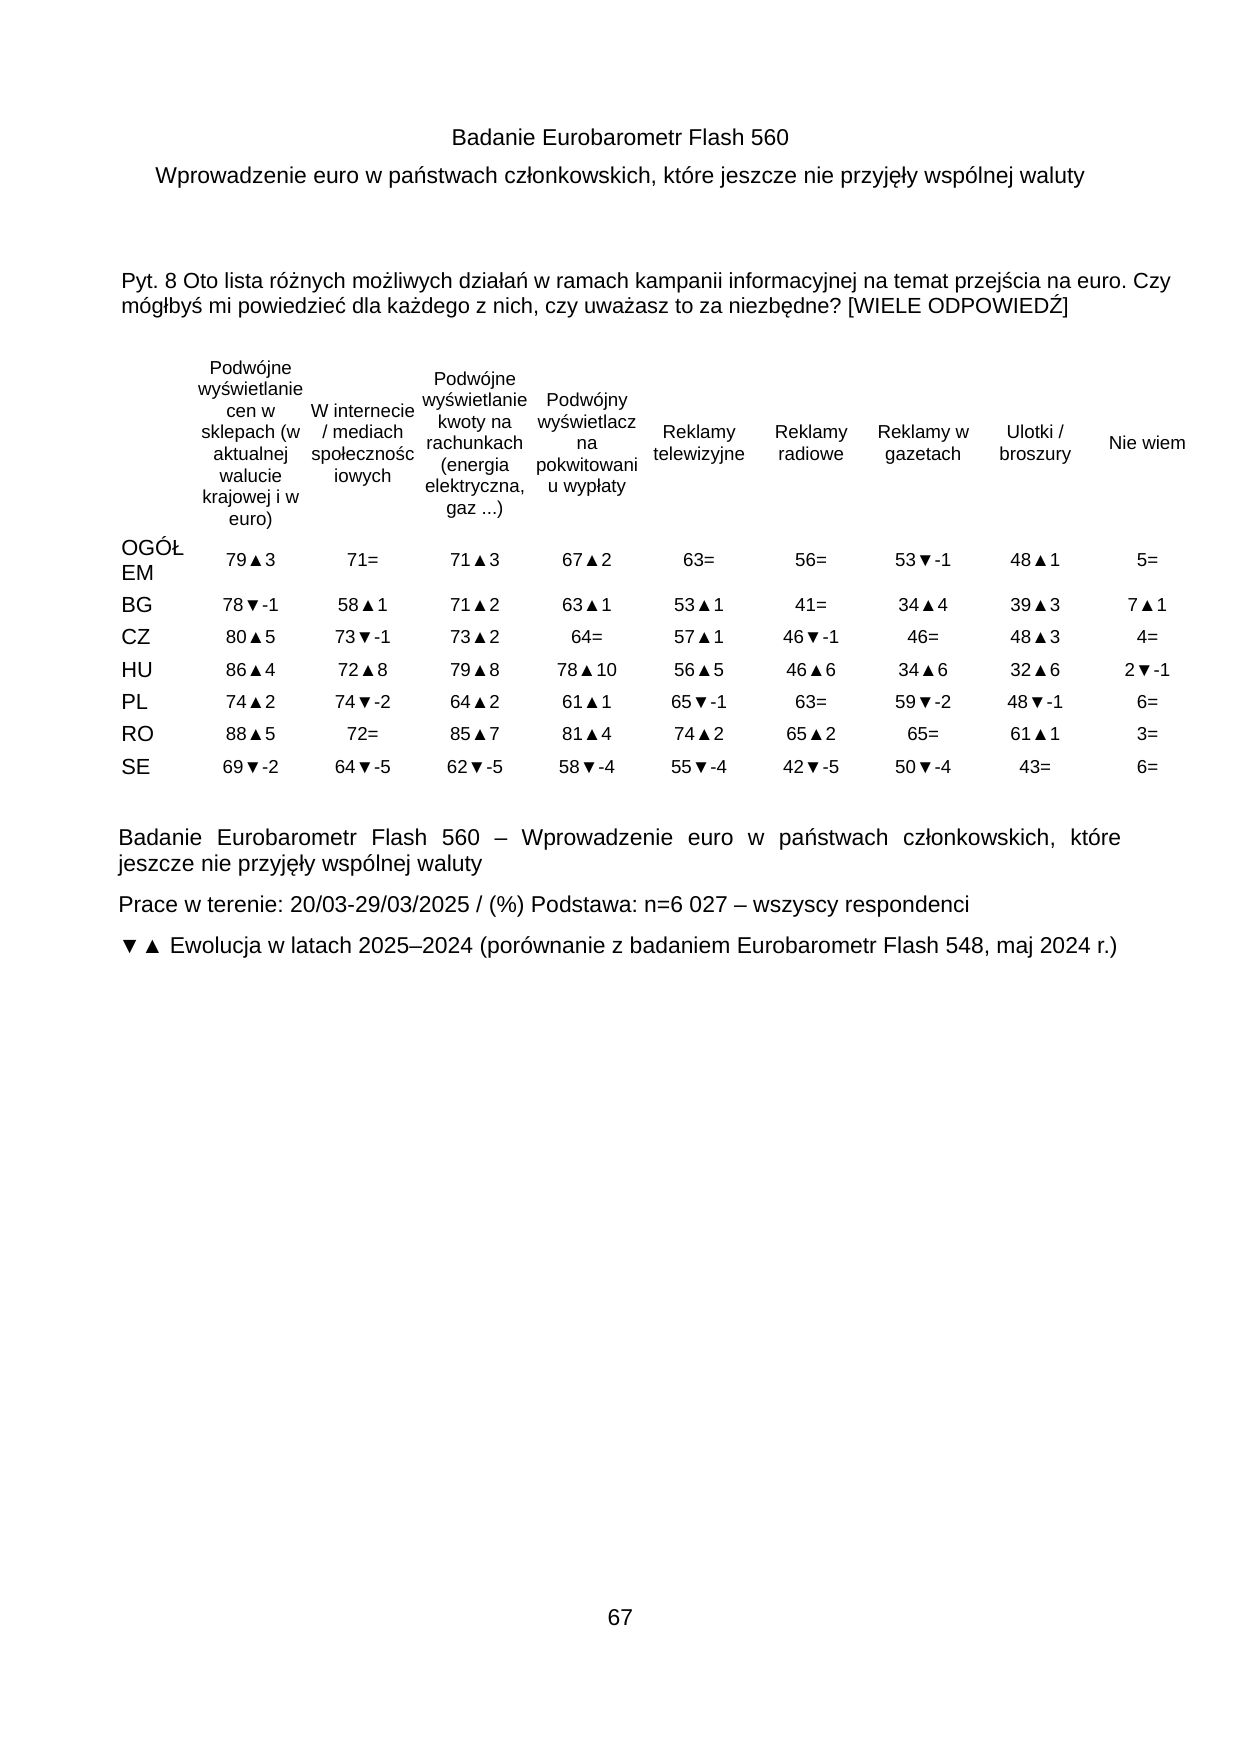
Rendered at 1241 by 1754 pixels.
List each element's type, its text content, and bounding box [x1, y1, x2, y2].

table_cell 72▲8 [307, 653, 419, 685]
table_cell 71▲3 [419, 532, 531, 588]
table_cell [307, 321, 419, 354]
table_cell 85▲7 [419, 718, 531, 750]
table_cell 58▲1 [307, 588, 419, 621]
table_cell 39▲3 [979, 588, 1091, 621]
table_cell 80▲5 [195, 621, 307, 653]
table_cell 74▲2 [195, 685, 307, 718]
table_cell 6= [1091, 750, 1203, 783]
table_cell 65▼-1 [643, 685, 755, 718]
table_cell 59▼-2 [867, 685, 979, 718]
table_cell 79▲8 [419, 653, 531, 685]
table_cell 72= [307, 718, 419, 750]
table_cell 56= [755, 532, 867, 588]
table_cell Reklamy telewizyjne [643, 354, 755, 532]
table_cell 7▲1 [1091, 588, 1203, 621]
table_cell 73▲2 [419, 621, 531, 653]
table_cell [118, 321, 194, 354]
table_cell PL [118, 685, 194, 718]
table_cell 58▼-4 [531, 750, 643, 783]
table_cell [755, 321, 867, 354]
table_cell HU [118, 653, 194, 685]
table_cell 65▲2 [755, 718, 867, 750]
table_cell 71▲2 [419, 588, 531, 621]
table_cell Reklamy radiowe [755, 354, 867, 532]
table_cell [531, 321, 643, 354]
table_cell 64= [531, 621, 643, 653]
table_cell 88▲5 [195, 718, 307, 750]
table_cell 41= [755, 588, 867, 621]
table_cell Reklamy w gazetach [867, 354, 979, 532]
table_header Pyt. 8 Oto lista różnych możliwych działań w ramach kampanii informacyjnej na temat przejścia na euro. Czy mógłbyś mi powiedzieć dla każdego z nich, czy uważasz to za niezbędne? [WIELE ODPOWIEDŹ] [118, 265, 1203, 321]
table_cell 34▲4 [867, 588, 979, 621]
table_cell 53▲1 [643, 588, 755, 621]
table_cell 34▲6 [867, 653, 979, 685]
table_cell BG [118, 588, 194, 621]
text Prace w terenie: 20/03-29/03/2025 / (%) Podstawa: n=6 027 – wszyscy respondenci [118, 891, 1122, 917]
table_cell 50▼-4 [867, 750, 979, 783]
table_cell 48▼-1 [979, 685, 1091, 718]
table_cell 6= [1091, 685, 1203, 718]
table_cell OGÓŁEM [118, 532, 194, 588]
table_cell 67▲2 [531, 532, 643, 588]
table_cell 48▲1 [979, 532, 1091, 588]
table_cell [1091, 321, 1203, 354]
table_cell 65= [867, 718, 979, 750]
table_cell 63= [643, 532, 755, 588]
table_cell 57▲1 [643, 621, 755, 653]
table_cell [118, 354, 194, 532]
table_cell 63= [755, 685, 867, 718]
table_cell CZ [118, 621, 194, 653]
table_cell 74▲2 [643, 718, 755, 750]
table_cell 46▼-1 [755, 621, 867, 653]
table_cell 79▲3 [195, 532, 307, 588]
table_cell 32▲6 [979, 653, 1091, 685]
table_cell [643, 321, 755, 354]
table_cell Ulotki / broszury [979, 354, 1091, 532]
text Badanie Eurobarometr Flash 560 – Wprowadzenie euro w państwach członkowskich, które jeszcze nie przyjęły wspólnej waluty [118, 823, 1122, 876]
table_cell 46▲6 [755, 653, 867, 685]
table_cell 78▼-1 [195, 588, 307, 621]
table_cell 78▲10 [531, 653, 643, 685]
table_cell 71= [307, 532, 419, 588]
table_cell 63▲1 [531, 588, 643, 621]
table_cell [867, 321, 979, 354]
table_cell 42▼-5 [755, 750, 867, 783]
table_cell 73▼-1 [307, 621, 419, 653]
table_cell Podwójne wyświetlanie kwoty na rachunkach (energia elektryczna, gaz ...) [419, 354, 531, 532]
table_cell [195, 321, 307, 354]
table_cell 62▼-5 [419, 750, 531, 783]
table_cell 61▲1 [979, 718, 1091, 750]
table_cell 46= [867, 621, 979, 653]
table_cell 56▲5 [643, 653, 755, 685]
table_cell 4= [1091, 621, 1203, 653]
table_cell 86▲4 [195, 653, 307, 685]
table_cell RO [118, 718, 194, 750]
table_cell 55▼-4 [643, 750, 755, 783]
table_cell 48▲3 [979, 621, 1091, 653]
table_cell 43= [979, 750, 1091, 783]
table_cell SE [118, 750, 194, 783]
table_cell 69▼-2 [195, 750, 307, 783]
table_cell 74▼-2 [307, 685, 419, 718]
table_cell 81▲4 [531, 718, 643, 750]
table_cell 3= [1091, 718, 1203, 750]
table_cell 53▼-1 [867, 532, 979, 588]
table_cell 2▼-1 [1091, 653, 1203, 685]
table_cell 61▲1 [531, 685, 643, 718]
table_cell 64▲2 [419, 685, 531, 718]
table_cell 5= [1091, 532, 1203, 588]
table_cell [419, 321, 531, 354]
table_cell W internecie / mediach społecznościowych [307, 354, 419, 532]
table_cell 64▼-5 [307, 750, 419, 783]
table_cell Podwójny wyświetlacz na pokwitowaniu wypłaty [531, 354, 643, 532]
table_cell [979, 321, 1091, 354]
table_cell Nie wiem [1091, 354, 1203, 532]
text ▼▲ Ewolucja w latach 2025–2024 (porównanie z badaniem Eurobarometr Flash 548, maj 2024 r.) [118, 932, 1122, 958]
table_cell Podwójne wyświetlanie cen w sklepach (w aktualnej walucie krajowej i w euro) [195, 354, 307, 532]
